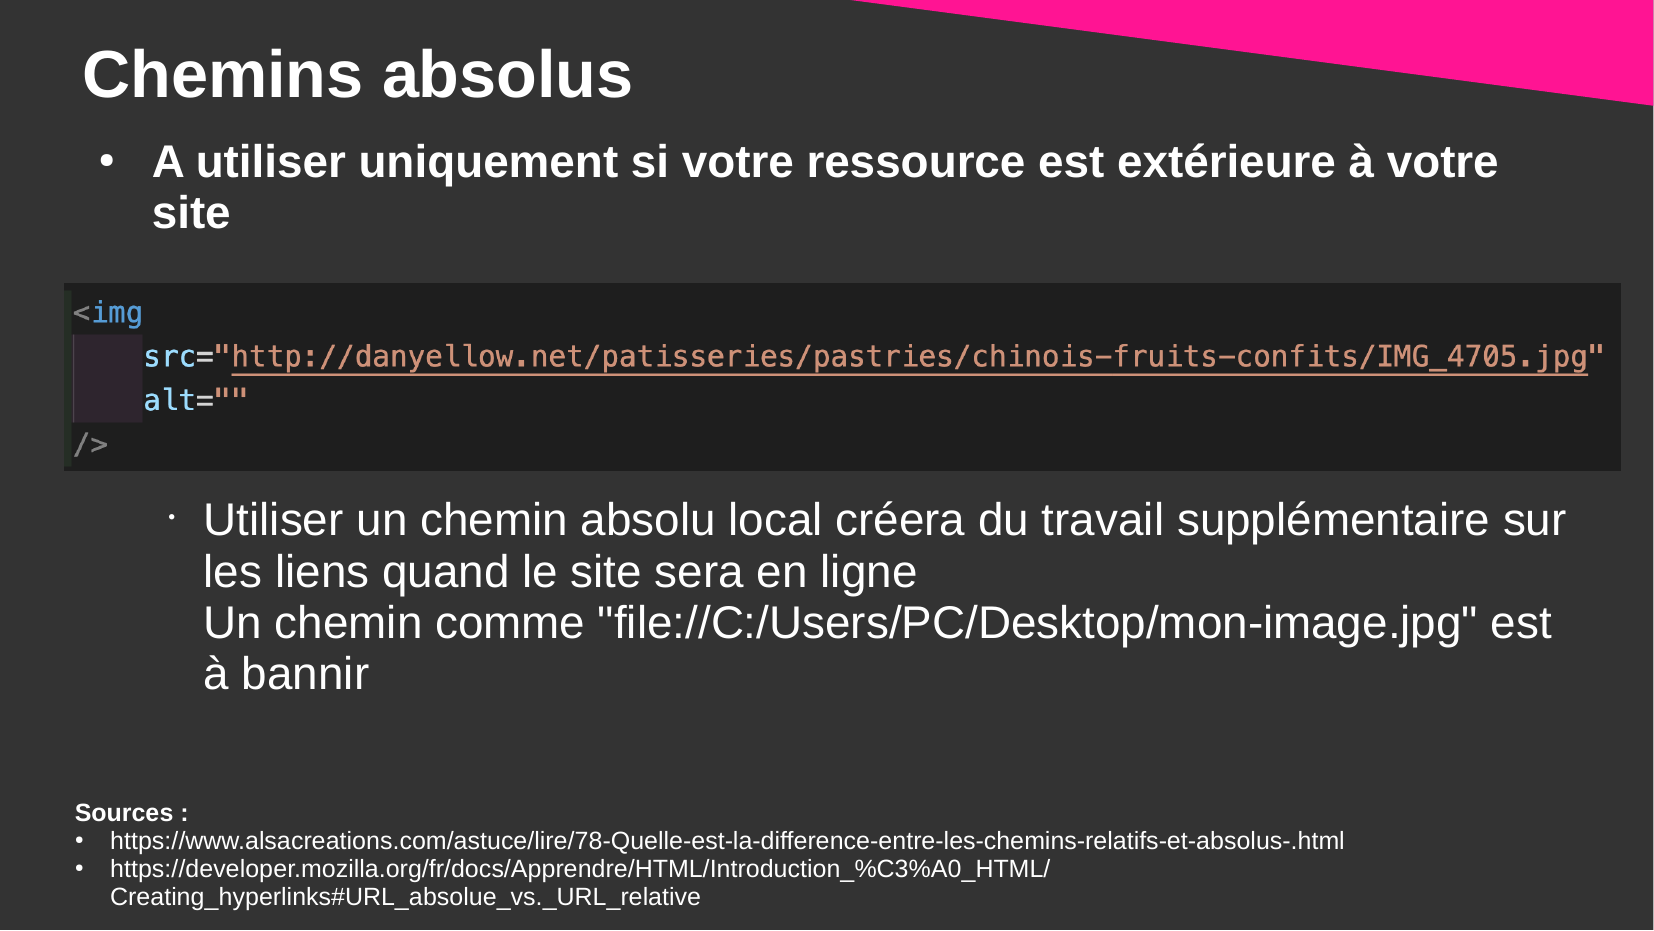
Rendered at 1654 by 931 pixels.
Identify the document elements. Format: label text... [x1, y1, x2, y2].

text_box Utiliser un chemin absolu local créera du travail supplémentaire sur les liens quand le site sera en ligne Un chemin comme "file://C:/Users/PC/Desktop/mon-image.jpg" est à bannir [153, 486, 1595, 707]
picture [64, 283, 1621, 471]
title Chemins absolus [82, 37, 1040, 122]
list A utiliser uniquement si votre ressource est extérieure à votre site [80, 135, 1546, 249]
text_box [850, 0, 1654, 106]
text_box Sources : https://www.alsacreations.com/astuce/lire/78-Quelle-est-la-difference-entre-les-chemins-relatifs-et-absolus-.html https://developer.mozilla.org/fr/docs/Apprendre/HTML/Introduction_%C3%A0_HTML/Creating_hyperlinks#URL_absolue_vs._URL_relative [60, 791, 1642, 931]
